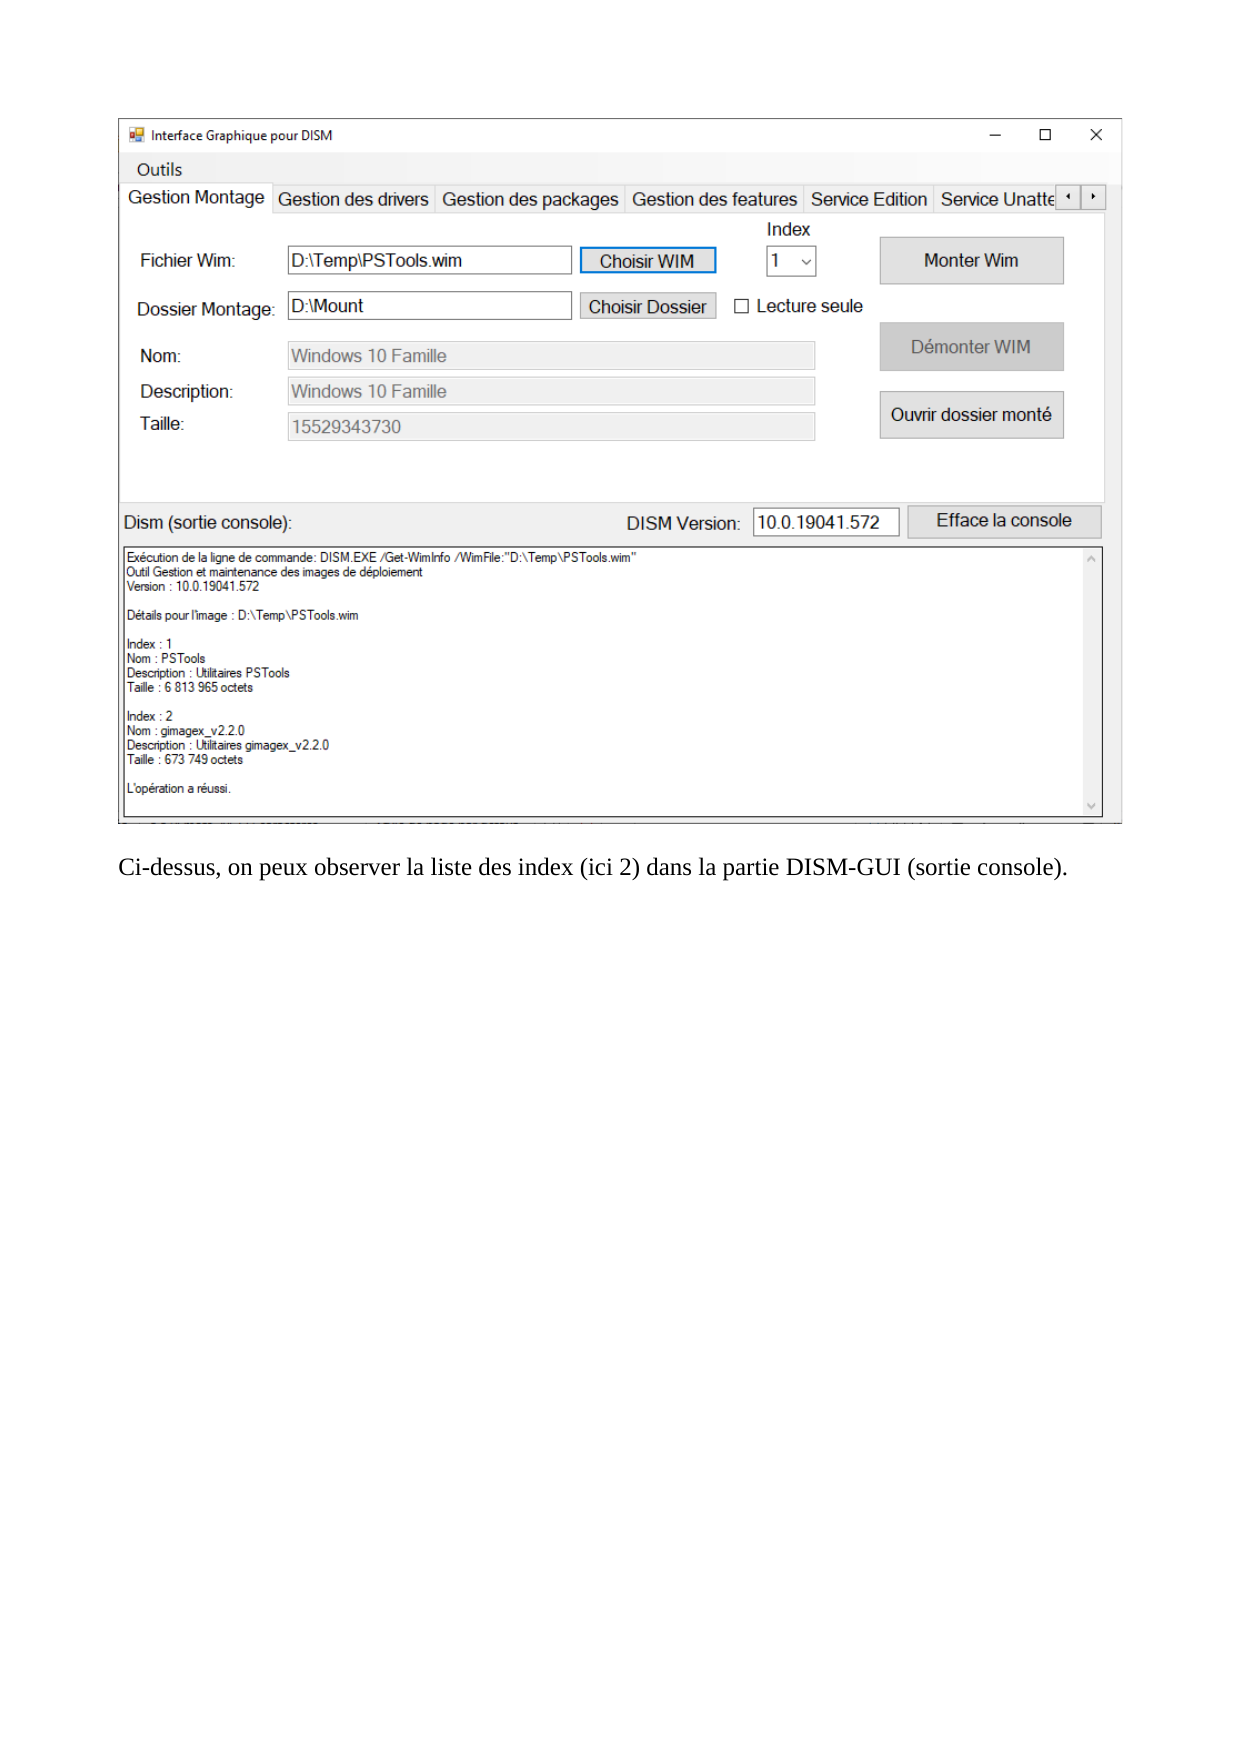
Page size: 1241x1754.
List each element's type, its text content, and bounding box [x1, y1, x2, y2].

text Ci-dessus, on peux observer la liste des index (ici 2) dans la partie DISM-GUI (sortie console). [118, 852, 1122, 881]
picture [118, 118, 1123, 824]
